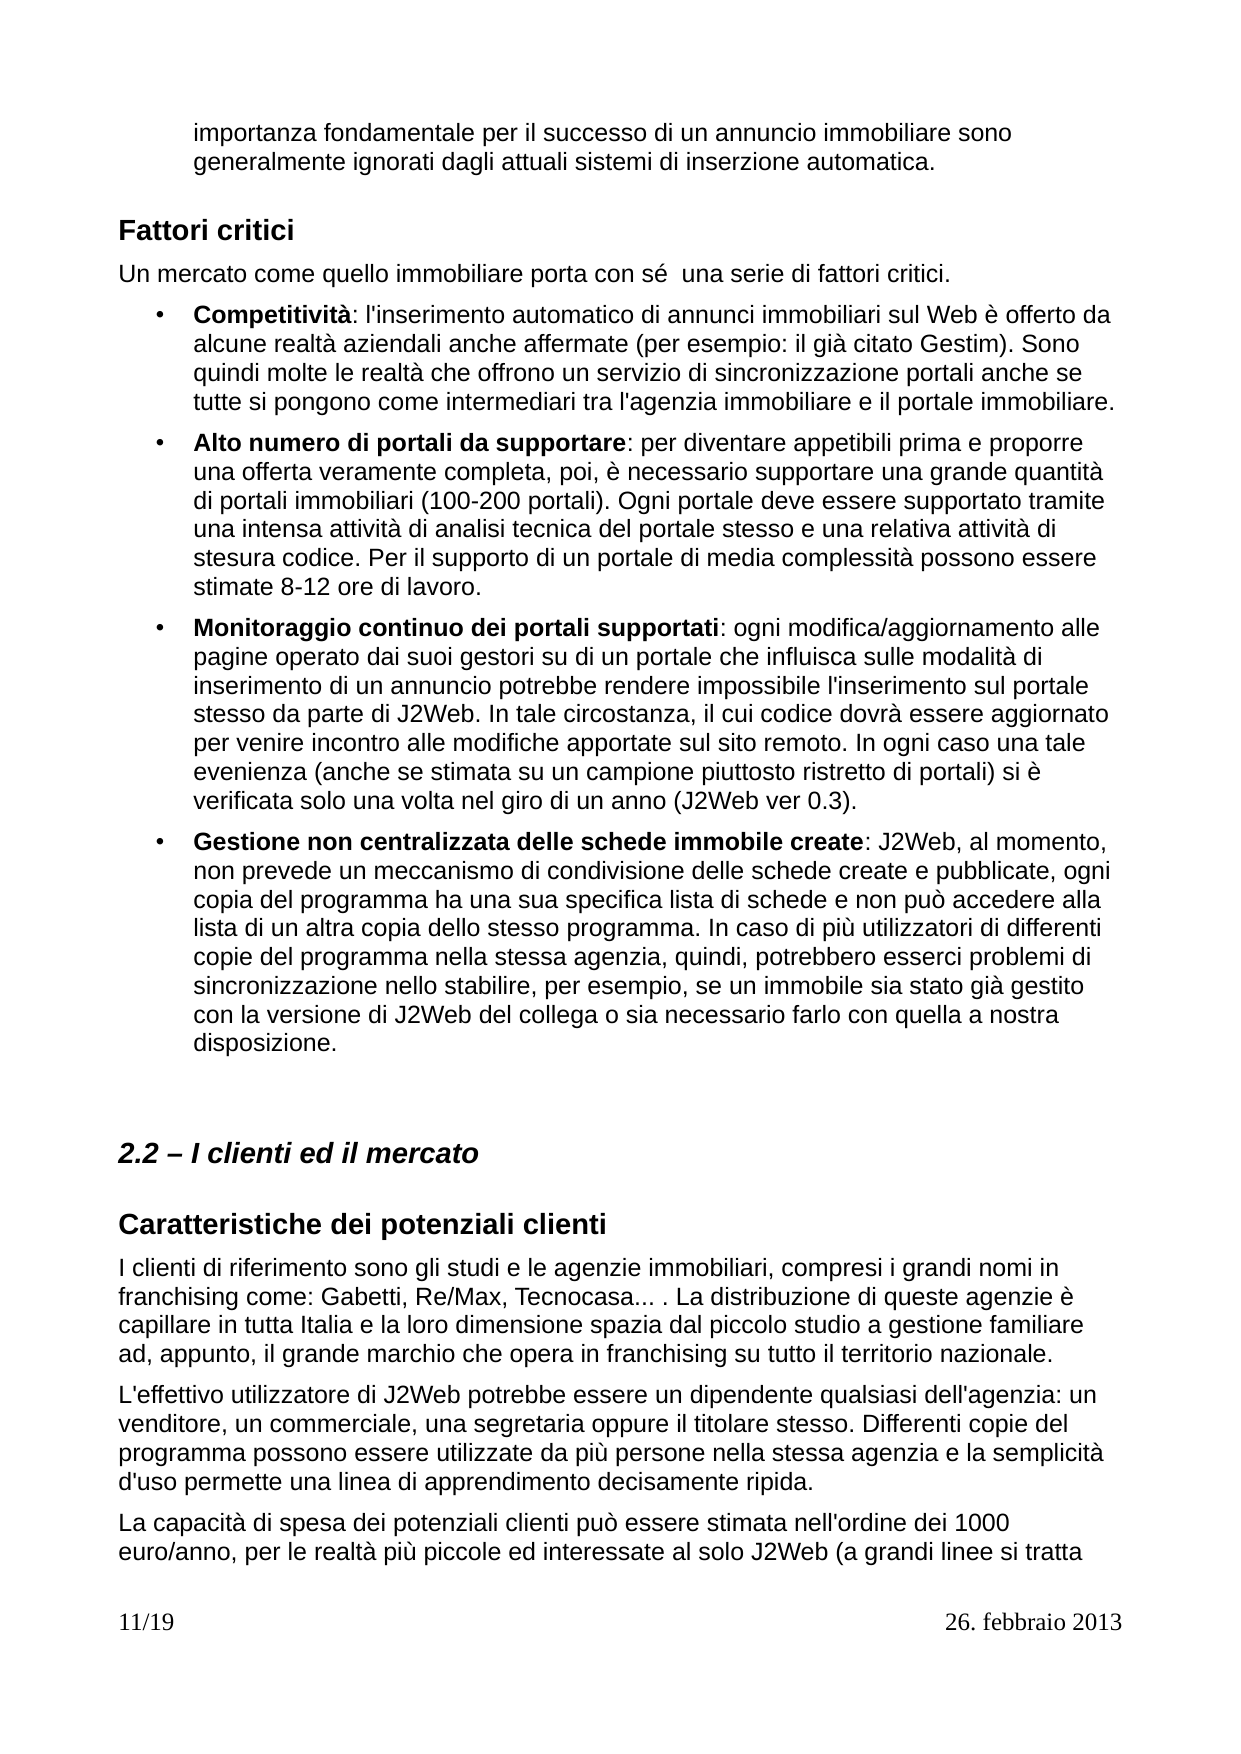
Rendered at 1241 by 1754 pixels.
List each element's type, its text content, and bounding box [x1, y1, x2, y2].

list importanza fondamentale per il successo di un annuncio immobiliare sono generalmente ignorati dagli attuali sistemi di inserzione automatica. [156, 118, 1122, 176]
subtitle Caratteristiche dei potenziali clienti [118, 1207, 1122, 1240]
subtitle Fattori critici [118, 213, 1122, 247]
list Gestione non centralizzata delle schede immobile create: J2Web, al momento, non prevede un meccanismo di condivisione delle schede create e pubblicate, ogni copia del programma ha una sua specifica lista di schede e non può accedere alla lista di un altra copia dello stesso programma. In caso di più utilizzatori di differenti copie del programma nella stessa agenzia, quindi, potrebbero esserci problemi di sincronizzazione nello stabilire, per esempio, se un immobile sia stato già gestito con la versione di J2Web del collega o sia necessario farlo con quella a nostra disposizione. [156, 827, 1122, 1057]
list Monitoraggio continuo dei portali supportati: ogni modifica/aggiornamento alle pagine operato dai suoi gestori su di un portale che influisca sulle modalità di inserimento di un annuncio potrebbe rendere impossibile l'inserimento sul portale stesso da parte di J2Web. In tale circostanza, il cui codice dovrà essere aggiornato per venire incontro alle modifiche apportate sul sito remoto. In ogni caso una tale evenienza (anche se stimata su un campione piuttosto ristretto di portali) si è verificata solo una volta nel giro di un anno (J2Web ver 0.3). [156, 613, 1122, 814]
subtitle 2.2 – I clienti ed il mercato [118, 1136, 1122, 1169]
list Competitività: l'inserimento automatico di annunci immobiliari sul Web è offerto da alcune realtà aziendali anche affermate (per esempio: il già citato Gestim). Sono quindi molte le realtà che offrono un servizio di sincronizzazione portali anche se tutte si pongono come intermediari tra l'agenzia immobiliare e il portale immobiliare. [156, 300, 1122, 416]
list Alto numero di portali da supportare: per diventare appetibili prima e proporre una offerta veramente completa, poi, è necessario supportare una grande quantità di portali immobiliari (100-200 portali). Ogni portale deve essere supportato tramite una intensa attività di analisi tecnica del portale stesso e una relativa attività di stesura codice. Per il supporto di un portale di media complessità possono essere stimate 8-12 ore di lavoro. [156, 428, 1122, 601]
text I clienti di riferimento sono gli studi e le agenzie immobiliari, compresi i grandi nomi in franchising come: Gabetti, Re/Max, Tecnocasa... . La distribuzione di queste agenzie è capillare in tutta Italia e la loro dimensione spazia dal piccolo studio a gestione familiare ad, appunto, il grande marchio che opera in franchising su tutto il territorio nazionale. [118, 1253, 1122, 1368]
text Un mercato come quello immobiliare porta con sé una serie di fattori critici. [118, 259, 1122, 288]
text L'effettivo utilizzatore di J2Web potrebbe essere un dipendente qualsiasi dell'agenzia: un venditore, un commerciale, una segretaria oppure il titolare stesso. Differenti copie del programma possono essere utilizzate da più persone nella stessa agenzia e la semplicità d'uso permette una linea di apprendimento decisamente ripida. [118, 1380, 1122, 1495]
text La capacità di spesa dei potenziali clienti può essere stimata nell'ordine dei 1000 euro/anno, per le realtà più piccole ed interessate al solo J2Web (a grandi linee si tratta [118, 1508, 1122, 1565]
